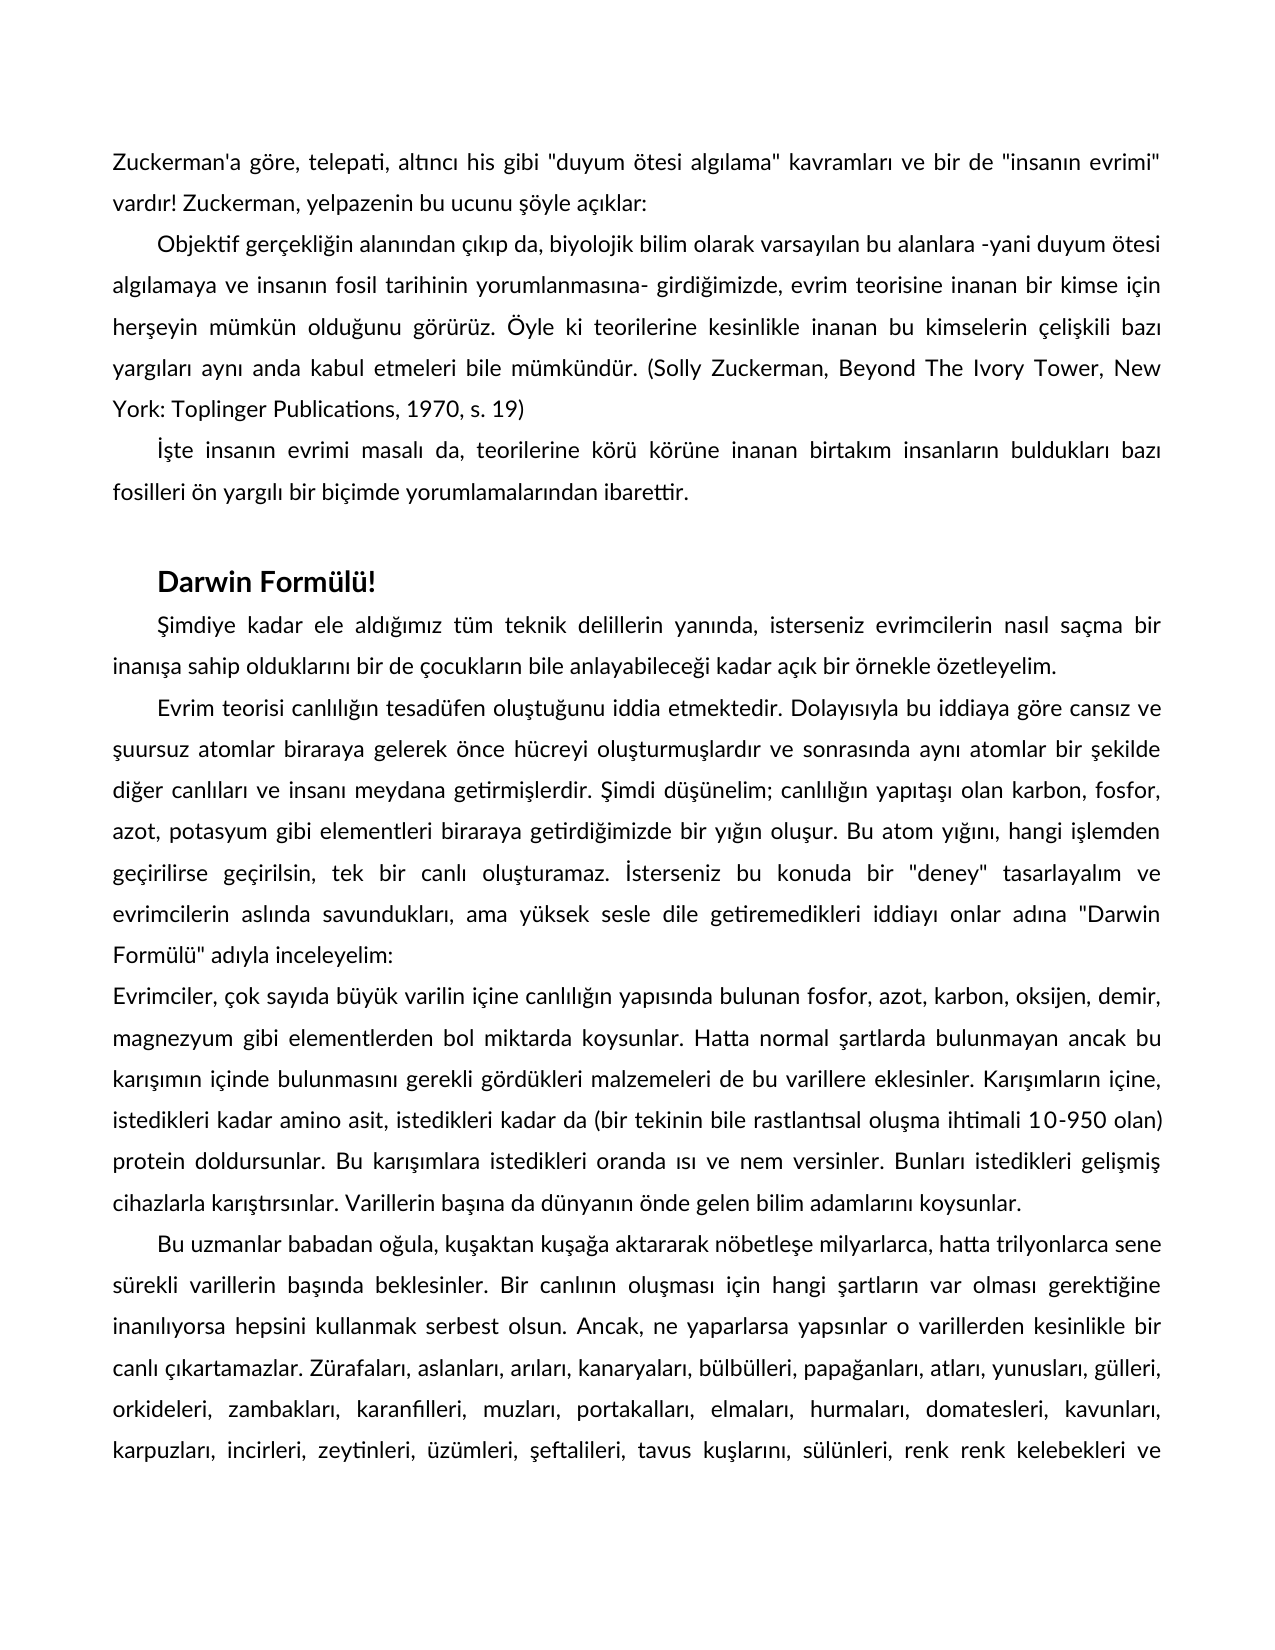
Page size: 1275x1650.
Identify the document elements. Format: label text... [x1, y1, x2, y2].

text Evrim teorisi canlılığın tesadüfen oluştuğunu iddia etmektedir. Dolayısıyla bu iddiaya göre cansız ve şuursuz atomlar biraraya gelerek önce hücreyi oluşturmuşlardır ve sonrasında aynı atomlar bir şekilde diğer canlıları ve insanı meydana getirmişlerdir. Şimdi düşünelim; canlılığın yapıtaşı olan karbon, fosfor, azot, potasyum gibi elementleri biraraya getirdiğimizde bir yığın oluşur. Bu atom yığını, hangi işlemden geçirilirse geçirilsin, tek bir canlı oluşturamaz. İsterseniz bu konuda bir "deney" tasarlayalım ve evrimcilerin aslında savundukları, ama yüksek sesle dile getiremedikleri iddiayı onlar adına "Darwin Formülü" adıyla inceleyelim: [112, 693, 1162, 968]
text Şimdiye kadar ele aldığımız tüm teknik delillerin yanında, isterseniz evrimcilerin nasıl saçma bir inanışa sahip olduklarını bir de çocukların bile anlayabileceği kadar açık bir örnekle özetleyelim. [112, 611, 1162, 679]
text Zuckerman'a göre, telepati, altıncı his gibi "duyum ötesi algılama" kavramları ve bir de "insanın evrimi" vardır! Zuckerman, yelpazenin bu ucunu şöyle açıklar: [112, 148, 1162, 216]
text Evrimciler, çok sayıda büyük varilin içine canlılığın yapısında bulunan fosfor, azot, karbon, oksijen, demir, magnezyum gibi elementlerden bol miktarda koysunlar. Hatta normal şartlarda bulunmayan ancak bu karışımın içinde bulunmasını gerekli gördükleri malzemeleri de bu varillere eklesinler. Karışımların içine, istedikleri kadar amino asit, istedikleri kadar da (bir tekinin bile rastlantısal oluşma ihtimali 10-950 olan) protein doldursunlar. Bu karışımlara istedikleri oranda ısı ve nem versinler. Bunları istedikleri gelişmiş cihazlarla karıştırsınlar. Varillerin başına da dünyanın önde gelen bilim adamlarını koysunlar. [112, 982, 1162, 1216]
text Bu uzmanlar babadan oğula, kuşaktan kuşağa aktararak nöbetleşe milyarlarca, hatta trilyonlarca sene sürekli varillerin başında beklesinler. Bir canlının oluşması için hangi şartların var olması gerektiğine inanılıyorsa hepsini kullanmak serbest olsun. Ancak, ne yaparlarsa yapsınlar o varillerden kesinlikle bir canlı çıkartamazlar. Zürafaları, aslanları, arıları, kanaryaları, bülbülleri, papağanları, atları, yunusları, gülleri, orkideleri, zambakları, karanfilleri, muzları, portakalları, elmaları, hurmaları, domatesleri, kavunları, karpuzları, incirleri, zeytinleri, üzümleri, şeftalileri, tavus kuşlarını, sülünleri, renk renk kelebekleri ve [112, 1229, 1162, 1463]
text Darwin Formülü! [112, 564, 1162, 599]
text Objektif gerçekliğin alanından çıkıp da, biyolojik bilim olarak varsayılan bu alanlara -yani duyum ötesi algılamaya ve insanın fosil tarihinin yorumlanmasına- girdiğimizde, evrim teorisine inanan bir kimse için herşeyin mümkün olduğunu görürüz. Öyle ki teorilerine kesinlikle inanan bu kimselerin çelişkili bazı yargıları aynı anda kabul etmeleri bile mümkündür. (Solly Zuckerman, Beyond The Ivory Tower, New York: Toplinger Publications, 1970, s. 19) [112, 230, 1162, 423]
text İşte insanın evrimi masalı da, teorilerine körü körüne inanan birtakım insanların buldukları bazı fosilleri ön yargılı bir biçimde yorumlamalarından ibarettir. [112, 436, 1162, 505]
